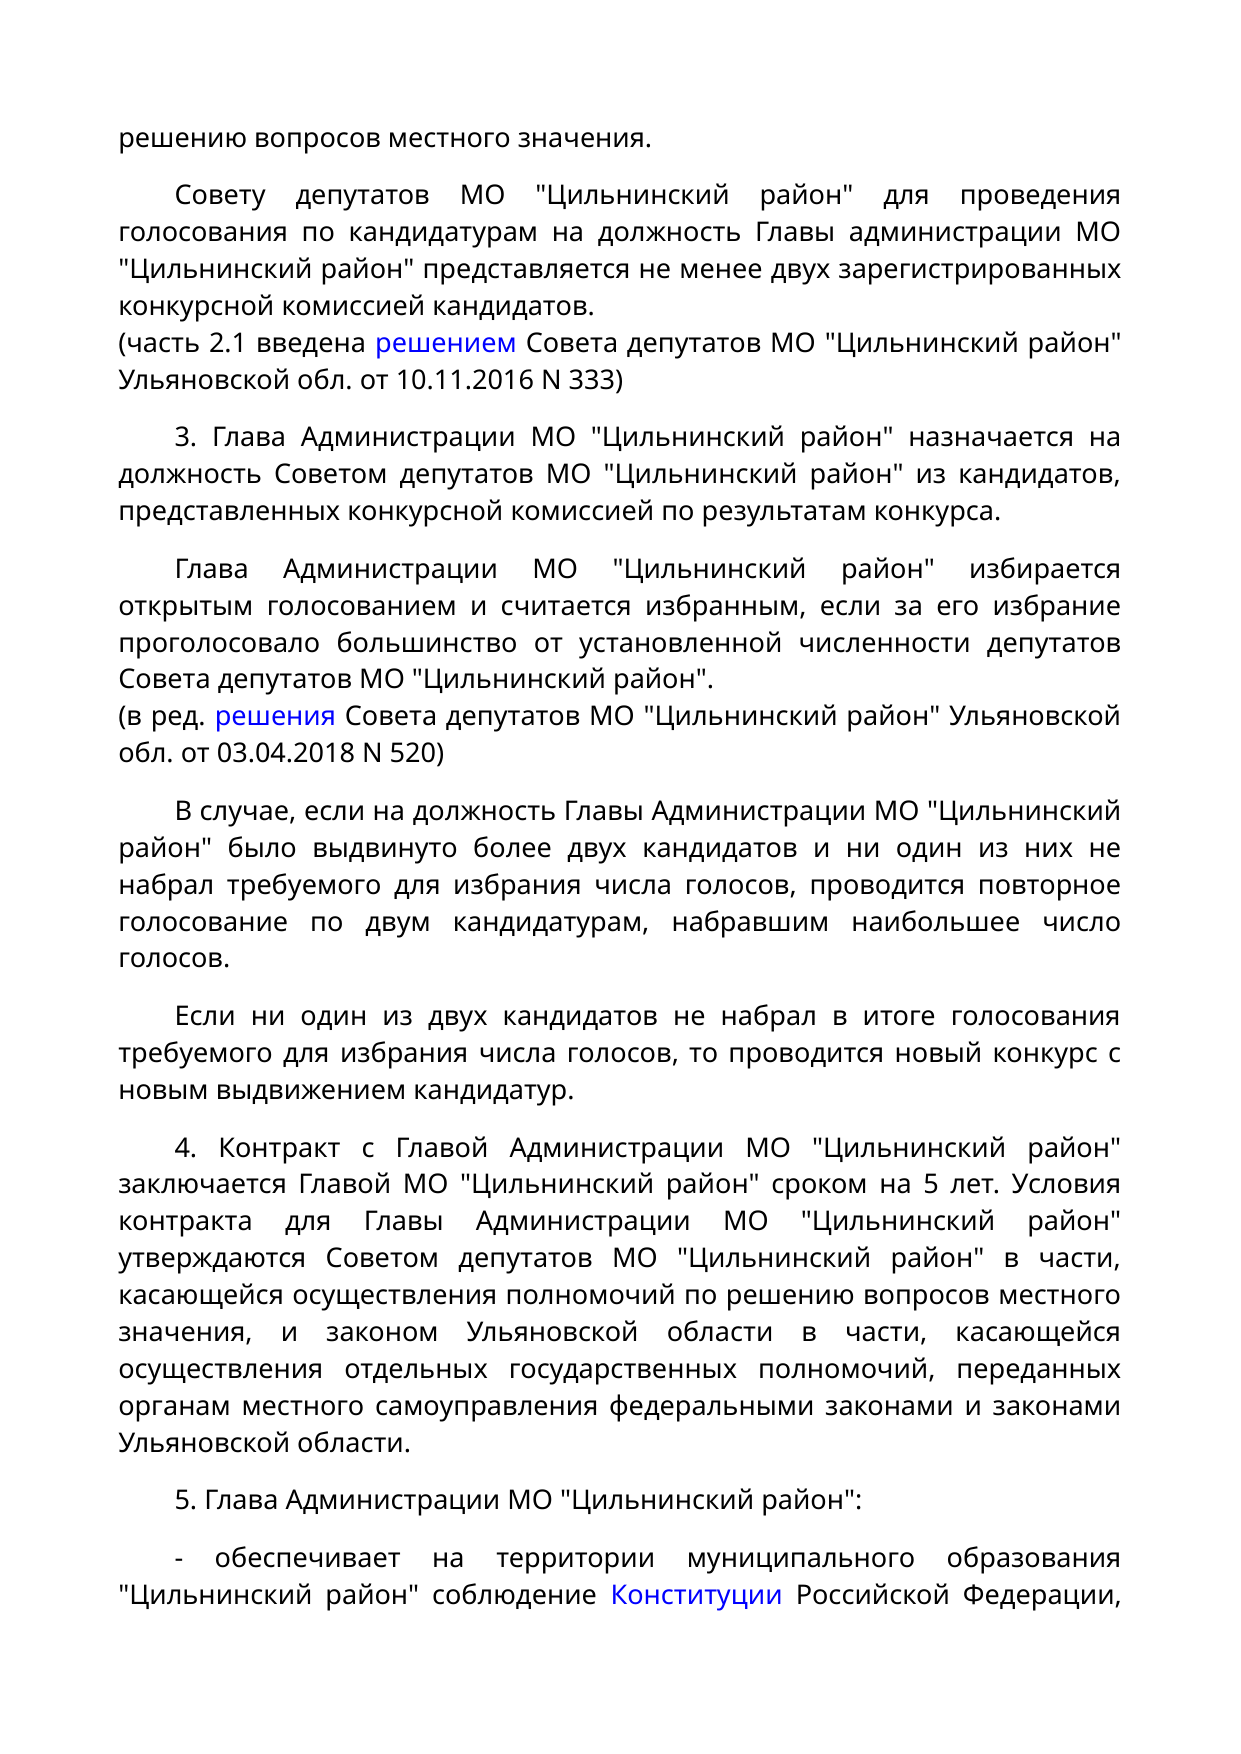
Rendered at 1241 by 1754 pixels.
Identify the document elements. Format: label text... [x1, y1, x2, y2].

text - обеспечивает на территории муниципального образования "Цильнинский район" соблюдение Конституции Российской Федерации, [118, 1538, 1122, 1612]
text решению вопросов местного значения. [118, 118, 1122, 155]
text 4. Контракт с Главой Администрации МО "Цильнинский район" заключается Главой МО "Цильнинский район" сроком на 5 лет. Условия контракта для Главы Администрации МО "Цильнинский район" утверждаются Советом депутатов МО "Цильнинский район" в части, касающейся осуществления полномочий по решению вопросов местного значения, и законом Ульяновской области в части, касающейся осуществления отдельных государственных полномочий, переданных органам местного самоуправления федеральными законами и законами Ульяновской области. [118, 1128, 1122, 1460]
text В случае, если на должность Главы Администрации МО "Цильнинский район" было выдвинуто более двух кандидатов и ни один из них не набрал требуемого для избрания числа голосов, проводится повторное голосование по двум кандидатурам, набравшим наибольшее число голосов. [118, 791, 1122, 976]
text 3. Глава Администрации МО "Цильнинский район" назначается на должность Советом депутатов МО "Цильнинский район" из кандидатов, представленных конкурсной комиссией по результатам конкурса. [118, 418, 1122, 528]
text 5. Глава Администрации МО "Цильнинский район": [118, 1481, 1122, 1518]
text (часть 2.1 введена решением Совета депутатов МО "Цильнинский район" Ульяновской обл. от 10.11.2016 N 333) [118, 323, 1122, 397]
text Глава Администрации МО "Цильнинский район" избирается открытым голосованием и считается избранным, если за его избрание проголосовало большинство от установленной численности депутатов Совета депутатов МО "Цильнинский район". [118, 549, 1122, 697]
text (в ред. решения Совета депутатов МО "Цильнинский район" Ульяновской обл. от 03.04.2018 N 520) [118, 697, 1122, 771]
text Совету депутатов МО "Цильнинский район" для проведения голосования по кандидатурам на должность Главы администрации МО "Цильнинский район" представляется не менее двух зарегистрированных конкурсной комиссией кандидатов. [118, 176, 1122, 323]
text Если ни один из двух кандидатов не набрал в итоге голосования требуемого для избрания числа голосов, то проводится новый конкурс с новым выдвижением кандидатур. [118, 997, 1122, 1107]
